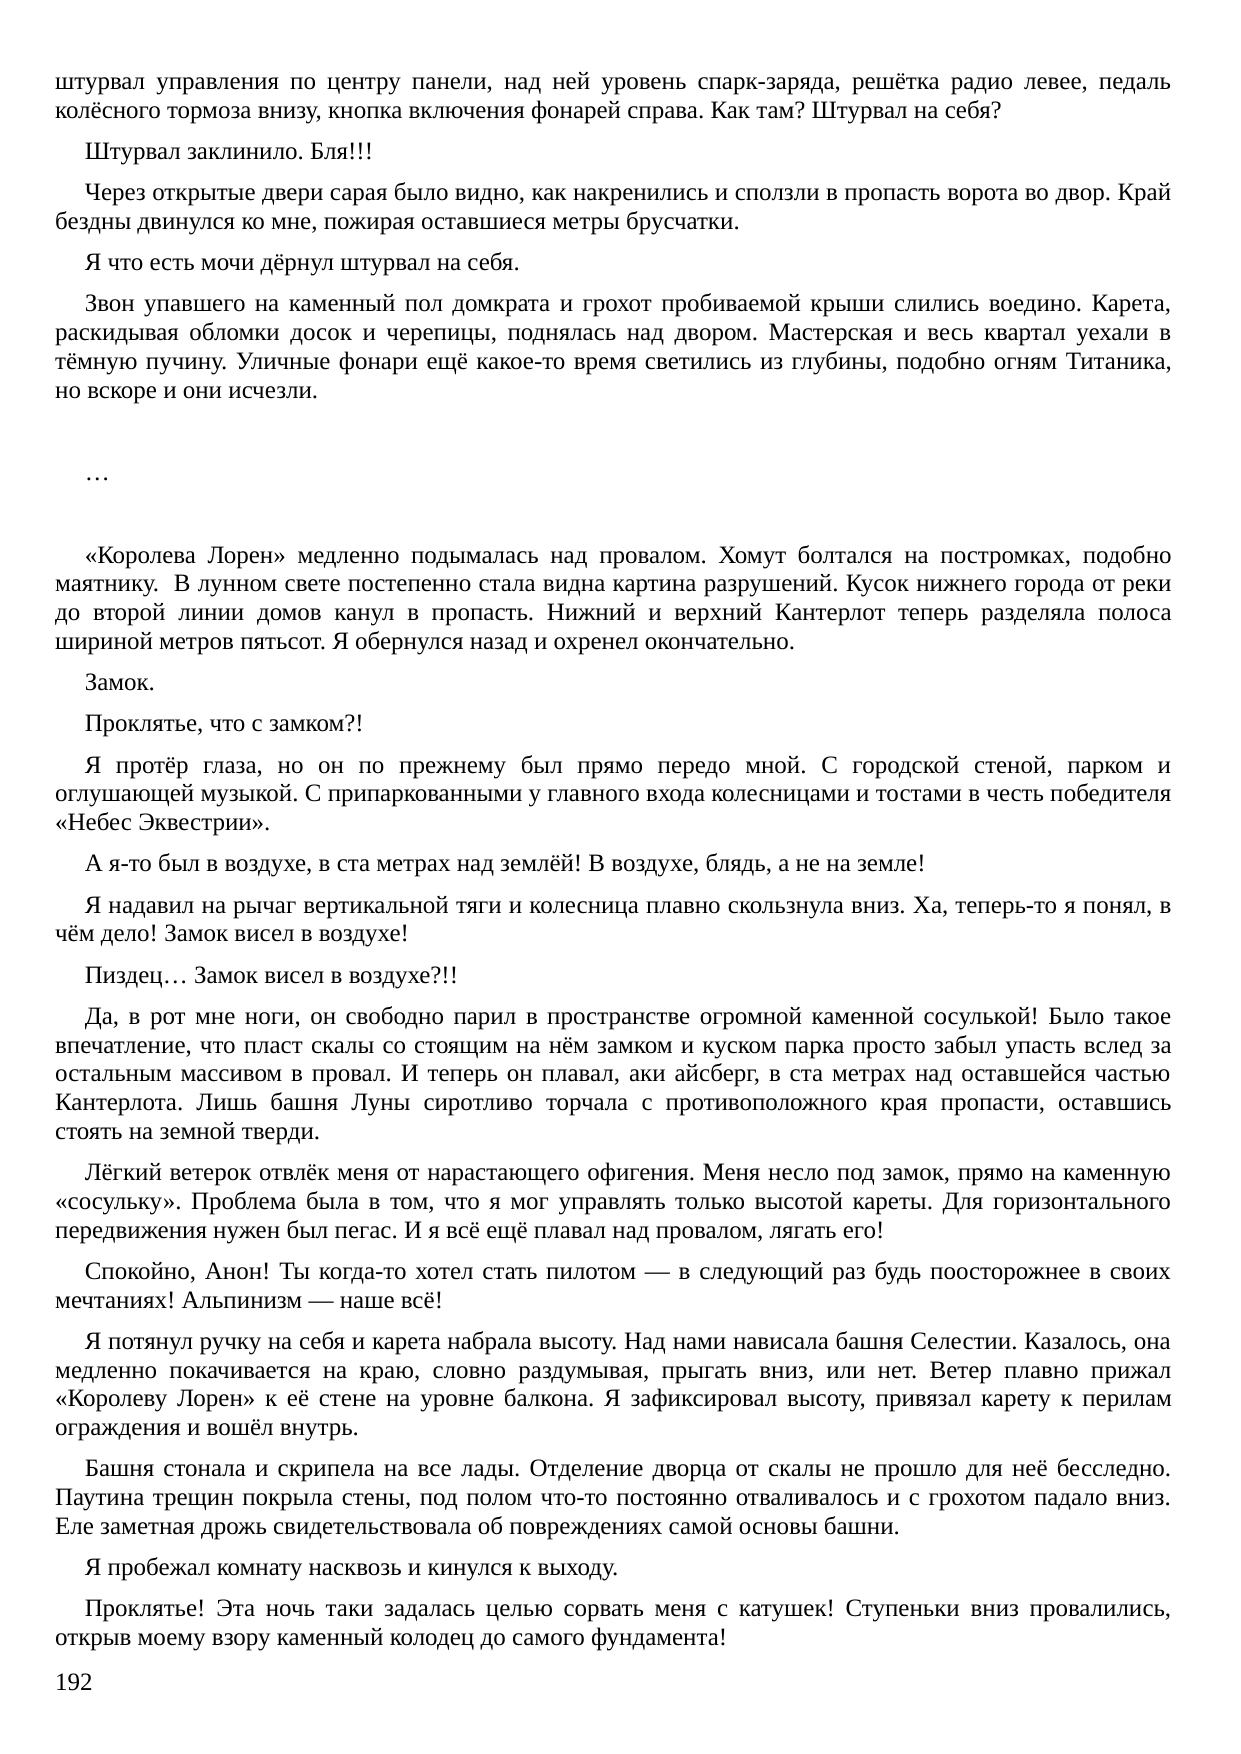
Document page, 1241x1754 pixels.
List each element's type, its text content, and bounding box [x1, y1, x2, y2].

text «Королева Лорен» медленно подымалась над провалом. Хомут болтался на постромках, подобно маятнику. В лунном свете постепенно стала видна картина разрушений. Кусок нижнего города от реки до второй линии домов канул в пропасть. Нижний и верхний Кантерлот теперь разделяла полоса шириной метров пятьсот. Я обернулся назад и охренел окончательно. [55, 540, 1173, 655]
text Пиздец… Замок висел в воздухе?!! [55, 960, 1173, 988]
text штурвал управления по центру панели, над ней уровень спарк-заряда, решётка радио левее, педаль колёсного тормоза внизу, кнопка включения фонарей справа. Как там? Штурвал на себя? [55, 66, 1173, 123]
text Я надавил на рычаг вертикальной тяги и колесница плавно скользнула вниз. Ха, теперь-то я понял, в чём дело! Замок висел в воздухе! [55, 890, 1173, 947]
text Лёгкий ветерок отвлёк меня от нарастающего офигения. Меня несло под замок, прямо на каменную «сосульку». Проблема была в том, что я мог управлять только высотой кареты. Для горизонтального передвижения нужен был пегас. И я всё ещё плавал над провалом, лягать его! [55, 1157, 1173, 1243]
text Я протёр глаза, но он по прежнему был прямо передо мной. С городской стеной, парком и оглушающей музыкой. С припаркованными у главного входа колесницами и тостами в честь победителя «Небес Эквестрии». [55, 750, 1173, 836]
text Штурвал заклинило. Бля!!! [55, 136, 1173, 165]
text Я пробежал комнату насквозь и кинулся к выходу. [55, 1552, 1173, 1581]
text Через открытые двери сарая было видно, как накренились и сползли в пропасть ворота во двор. Край бездны двинулся ко мне, пожирая оставшиеся метры брусчатки. [55, 177, 1173, 235]
text Проклятье! Эта ночь таки задалась целью сорвать меня с катушек! Ступеньки вниз провалились, открыв моему взору каменный колодец до самого фундамента! [55, 1593, 1173, 1651]
text Замок. [55, 667, 1173, 696]
text … [55, 457, 1173, 486]
text Я потянул ручку на себя и карета набрала высоту. Над нами нависала башня Селестии. Казалось, она медленно покачивается на краю, словно раздумывая, прыгать вниз, или нет. Ветер плавно прижал «Королеву Лорен» к её стене на уровне балкона. Я зафиксировал высоту, привязал карету к перилам ограждения и вошёл внутрь. [55, 1326, 1173, 1441]
text Башня стонала и скрипела на все лады. Отделение дворца от скалы не прошло для неё бесследно. Паутина трещин покрыла стены, под полом что-то постоянно отваливалось и с грохотом падало вниз. Еле заметная дрожь свидетельствовала об повреждениях самой основы башни. [55, 1453, 1173, 1540]
text Спокойно, Анон! Ты когда-то хотел стать пилотом — в следующий раз будь поосторожнее в своих мечтаниях! Альпинизм — наше всё! [55, 1256, 1173, 1313]
text А я-то был в воздухе, в ста метрах над землёй! В воздухе, блядь, а не на земле! [55, 848, 1173, 877]
text Проклятье, что с замком?! [55, 708, 1173, 737]
text Я что есть мочи дёрнул штурвал на себя. [55, 247, 1173, 276]
text Звон упавшего на каменный пол домкрата и грохот пробиваемой крыши слились воедино. Карета, раскидывая обломки досок и черепицы, поднялась над двором. Мастерская и весь квартал уехали в тёмную пучину. Уличные фонари ещё какое-то время светились из глубины, подобно огням Титаника, но вскоре и они исчезли. [55, 288, 1173, 403]
text Да, в рот мне ноги, он свободно парил в пространстве огромной каменной сосулькой! Было такое впечатление, что пласт скалы со стоящим на нём замком и куском парка просто забыл упасть вслед за остальным массивом в провал. И теперь он плавал, аки айсберг, в ста метрах над оставшейся частью Кантерлота. Лишь башня Луны сиротливо торчала с противоположного края пропасти, оставшись стоять на земной тверди. [55, 1001, 1173, 1145]
